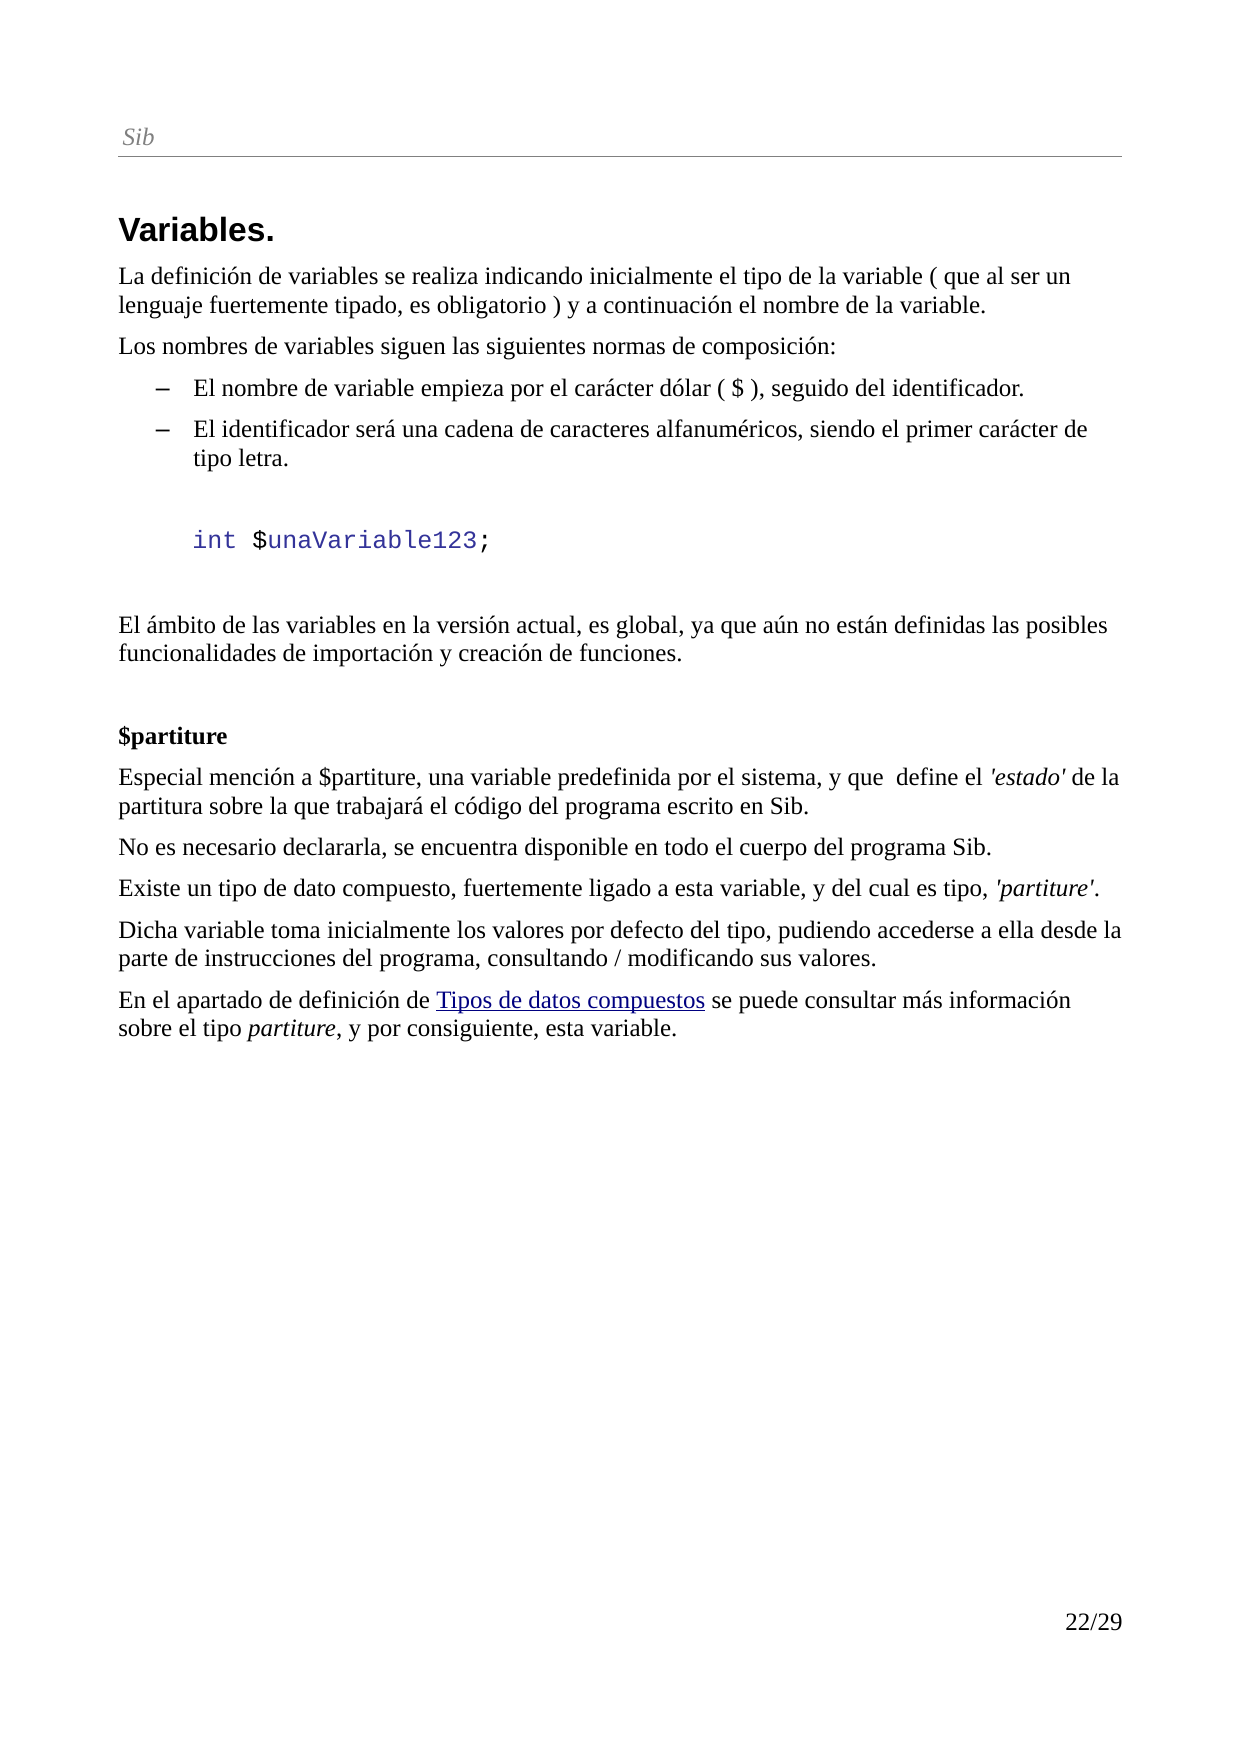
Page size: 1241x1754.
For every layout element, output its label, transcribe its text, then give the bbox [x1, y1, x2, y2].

text int $unaVariable123; [118, 525, 1122, 556]
text Existe un tipo de dato compuesto, fuertemente ligado a esta variable, y del cual es tipo, 'partiture'. [118, 873, 1122, 902]
list El identificador será una cadena de caracteres alfanuméricos, siendo el primer carácter de tipo letra. [156, 414, 1122, 471]
subtitle Variables. [118, 210, 1122, 249]
text La definición de variables se realiza indicando inicialmente el tipo de la variable ( que al ser un lenguaje fuertemente tipado, es obligatorio ) y a continuación el nombre de la variable. [118, 261, 1122, 319]
text El ámbito de las variables en la versión actual, es global, ya que aún no están definidas las posibles funcionalidades de importación y creación de funciones. [118, 610, 1122, 667]
text Los nombres de variables siguen las siguientes normas de composición: [118, 331, 1122, 360]
text $partiture [118, 721, 1122, 750]
text Dicha variable toma inicialmente los valores por defecto del tipo, pudiendo accederse a ella desde la parte de instrucciones del programa, consultando / modificando sus valores. [118, 915, 1122, 972]
text Especial mención a $partiture, una variable predefinida por el sistema, y que define el 'estado' de la partitura sobre la que trabajará el código del programa escrito en Sib. [118, 762, 1122, 820]
text En el apartado de definición de Tipos de datos compuestos se puede consultar más información sobre el tipo partiture, y por consiguiente, esta variable. [118, 985, 1122, 1042]
list El nombre de variable empieza por el carácter dólar ( $ ), seguido del identificador. [156, 373, 1122, 401]
text No es necesario declararla, se encuentra disponible en todo el cuerpo del programa Sib. [118, 832, 1122, 861]
